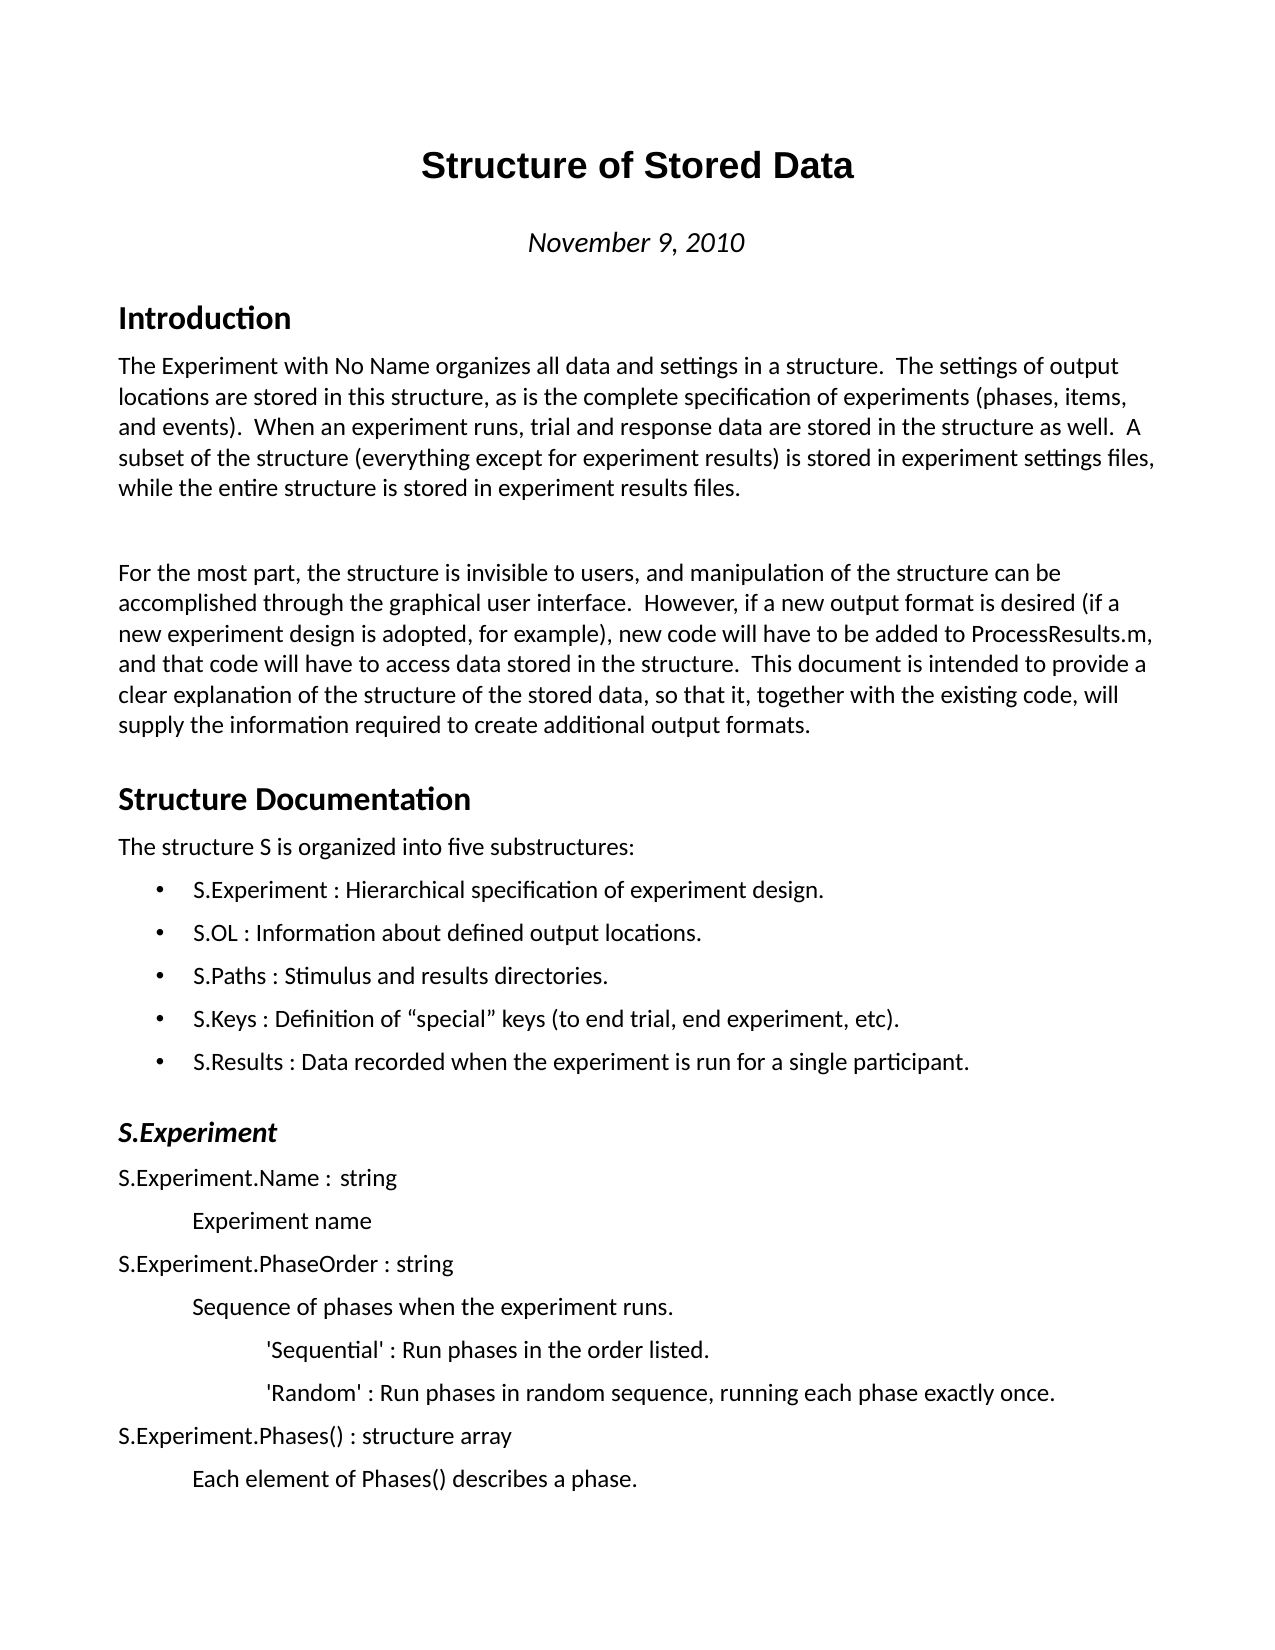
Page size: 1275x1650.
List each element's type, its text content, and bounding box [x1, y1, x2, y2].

subtitle Introduction [118, 297, 1157, 338]
text 'Sequential' : Run phases in the order listed. [118, 1334, 1157, 1364]
text Experiment name [118, 1205, 1157, 1236]
list S.Paths : Stimulus and results directories. [156, 960, 1157, 990]
text The structure S is organized into five substructures: [118, 831, 1157, 861]
text 'Random' : Run phases in random sequence, running each phase exactly once. [118, 1377, 1157, 1408]
subtitle November 9, 2010 [118, 224, 1157, 259]
list S.OL : Information about defined output locations. [156, 917, 1157, 947]
text For the most part, the structure is invisible to users, and manipulation of the structure can be accomplished through the graphical user interface. However, if a new output format is desired (if a new experiment design is adopted, for example), new code will have to be added to ProcessResults.m, and that code will have to access data stored in the structure. This document is intended to provide a clear explanation of the structure of the stored data, so that it, together with the existing code, will supply the information required to create additional output formats. [118, 557, 1157, 740]
text Each element of Phases() describes a phase. [118, 1463, 1157, 1494]
subtitle S.Experiment [118, 1114, 1157, 1149]
text S.Experiment.PhaseOrder : string [118, 1248, 1157, 1278]
text S.Experiment.Name : string [118, 1162, 1157, 1192]
text S.Experiment.Phases() : structure array [118, 1420, 1157, 1451]
text The Experiment with No Name organizes all data and settings in a structure. The settings of output locations are stored in this structure, as is the complete specification of experiments (phases, items, and events). When an experiment runs, trial and response data are stored in the structure as well. A subset of the structure (everything except for experiment results) is stored in experiment settings files, while the entire structure is stored in experiment results files. [118, 350, 1157, 503]
list S.Experiment : Hierarchical specification of experiment design. [156, 874, 1157, 904]
subtitle Structure Documentation [118, 777, 1157, 818]
list S.Keys : Definition of “special” keys (to end trial, end experiment, etc). [156, 1003, 1157, 1033]
title Structure of Stored Data [118, 143, 1157, 186]
list S.Results : Data recorded when the experiment is run for a single participant. [156, 1046, 1157, 1076]
text Sequence of phases when the experiment runs. [118, 1291, 1157, 1322]
